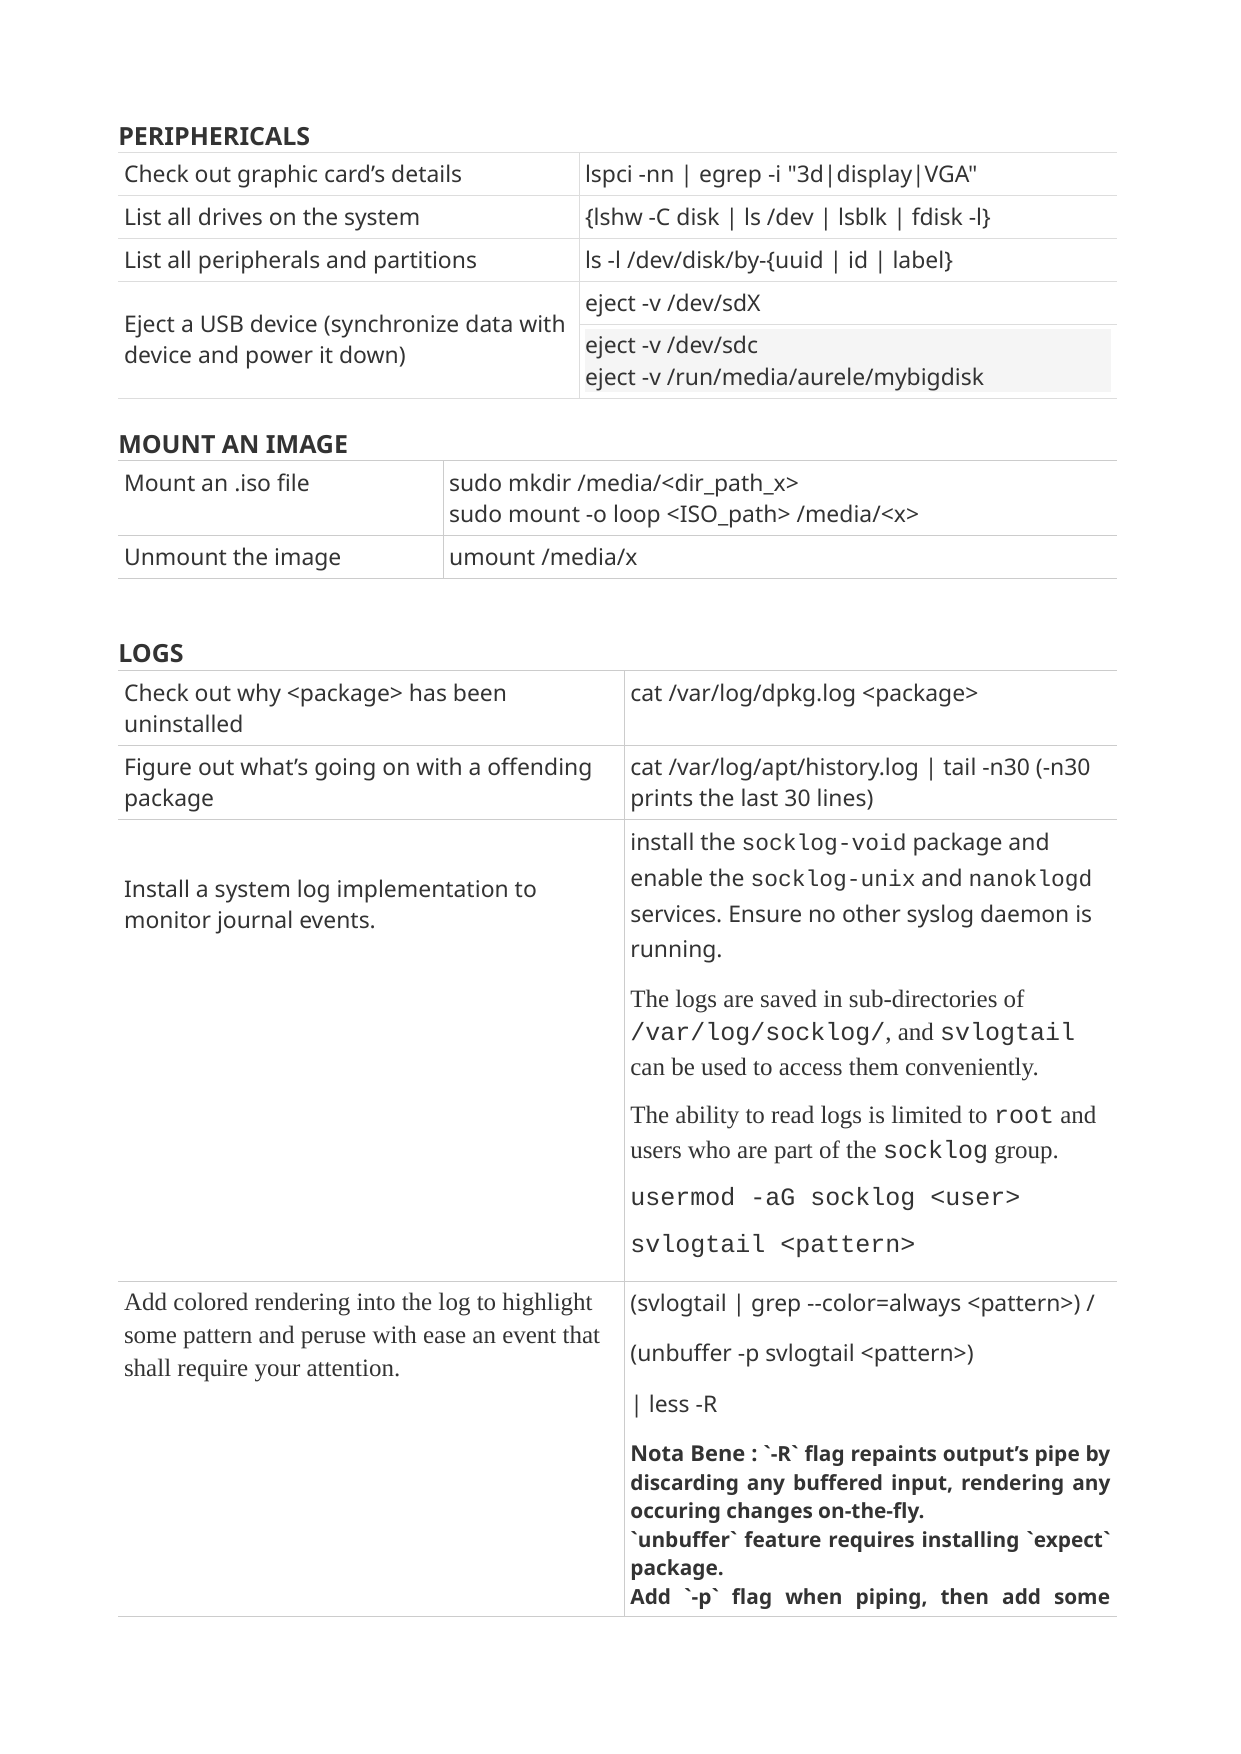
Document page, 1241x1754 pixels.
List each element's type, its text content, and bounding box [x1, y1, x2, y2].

table_cell install the socklog-void package and enable the socklog-unix and nanoklogd services. Ensure no other syslog daemon is running. The logs are saved in sub-directories of /var/log/socklog/, and svlogtail can be used to access them conveniently. The ability to read logs is limited to root and users who are part of the socklog group. usermod -aG socklog <user> svlogtail <pattern> [625, 820, 1117, 1281]
table_header Check out graphic card’s details [118, 153, 579, 195]
table_cell ls -l /dev/disk/by-{uuid | id | label} [580, 239, 1117, 281]
table_header sudo mkdir /media/<dir_path_x> sudo mount -o loop <ISO_path> /media/<x> [444, 461, 1117, 535]
table_cell Unmount the image [118, 536, 443, 578]
table_header cat /var/log/dpkg.log <package> [625, 671, 1117, 745]
text PERIPHERICALS [118, 118, 1122, 152]
table_cell eject -v /dev/sdc eject -v /run/media/aurele/mybigdisk [580, 325, 1117, 397]
table_header lspci -nn | egrep -i "3d|display|VGA" [580, 153, 1117, 195]
table_cell eject -v /dev/sdX [580, 282, 1117, 323]
table_cell Add colored rendering into the log to highlight some pattern and peruse with ease an event that shall require your attention. [118, 1282, 624, 1616]
table_cell Install a system log implementation to monitor journal events. [118, 820, 624, 1281]
table_cell Eject a USB device (synchronize data with device and power it down) [118, 282, 579, 397]
table_cell (svlogtail | grep --color=always <pattern>) / (unbuffer -p svlogtail <pattern>) | less -R Nota Bene : `-R` flag repaints output’s pipe by discarding any buffered input, rendering any occuring changes on-the-fly. `unbuffer` feature requires installing `expect` package. Add `-p` flag when piping, then add some [625, 1282, 1117, 1616]
table_cell Figure out what’s going on with a offending package [118, 746, 624, 819]
table_header Mount an .iso file [118, 461, 443, 535]
table_header Check out why <package> has been uninstalled [118, 671, 624, 745]
table_cell cat /var/log/apt/history.log | tail -n30 (-n30 prints the last 30 lines) [625, 746, 1117, 819]
text LOGS [118, 636, 1122, 670]
text MOUNT AN IMAGE [118, 426, 1122, 460]
table_cell {lshw -C disk | ls /dev | lsblk | fdisk -l} [580, 196, 1117, 238]
table_cell List all drives on the system [118, 196, 579, 238]
table_cell umount /media/x [444, 536, 1117, 578]
table_cell List all peripherals and partitions [118, 239, 579, 281]
